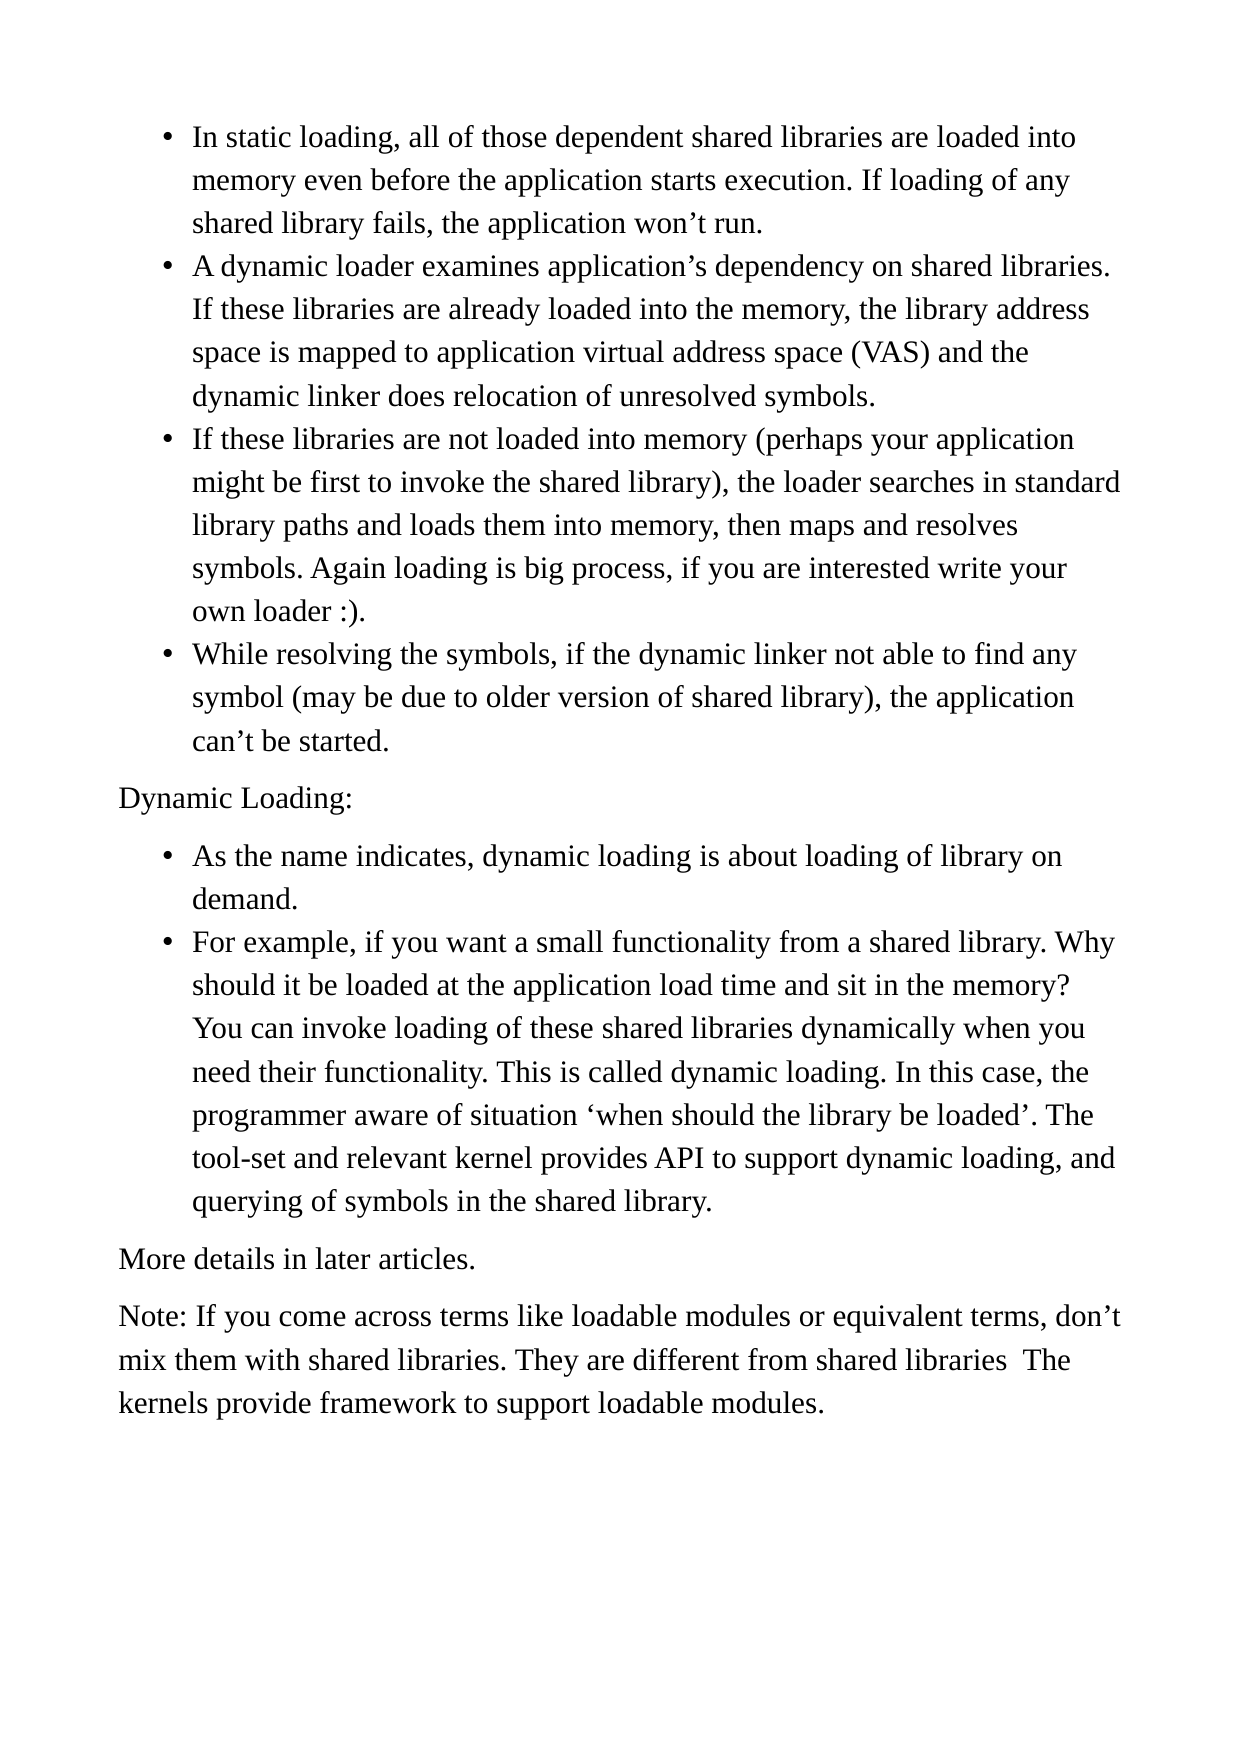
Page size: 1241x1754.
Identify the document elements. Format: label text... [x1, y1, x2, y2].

text Note: If you come across terms like loadable modules or equivalent terms, don’t mix them with shared libraries. They are different from shared libraries The kernels provide framework to support loadable modules. [118, 1298, 1122, 1420]
list If these libraries are not loaded into memory (perhaps your application might be first to invoke the shared library), the loader searches in standard library paths and loads them into memory, then maps and resolves symbols. Again loading is big process, if you are interested write your own loader :). [162, 420, 1122, 628]
list In static loading, all of those dependent shared libraries are loaded into memory even before the application starts execution. If loading of any shared library fails, the application won’t run. [162, 118, 1122, 240]
text More details in later articles. [118, 1240, 1122, 1276]
list As the name indicates, dynamic loading is about loading of library on demand. [162, 837, 1122, 916]
list A dynamic loader examines application’s dependency on shared libraries. If these libraries are already loaded into the memory, the library address space is mapped to application virtual address space (VAS) and the dynamic linker does relocation of unresolved symbols. [162, 247, 1122, 413]
text Dynamic Loading: [118, 779, 1122, 816]
list For example, if you want a small functionality from a shared library. Why should it be loaded at the application load time and sit in the memory? You can invoke loading of these shared libraries dynamically when you need their functionality. This is called dynamic loading. In this case, the programmer aware of situation ‘when should the library be loaded’. The tool-set and relevant kernel provides API to support dynamic loading, and querying of symbols in the shared library. [162, 923, 1122, 1218]
list While resolving the symbols, if the dynamic linker not able to find any symbol (may be due to older version of shared library), the application can’t be started. [162, 636, 1122, 758]
